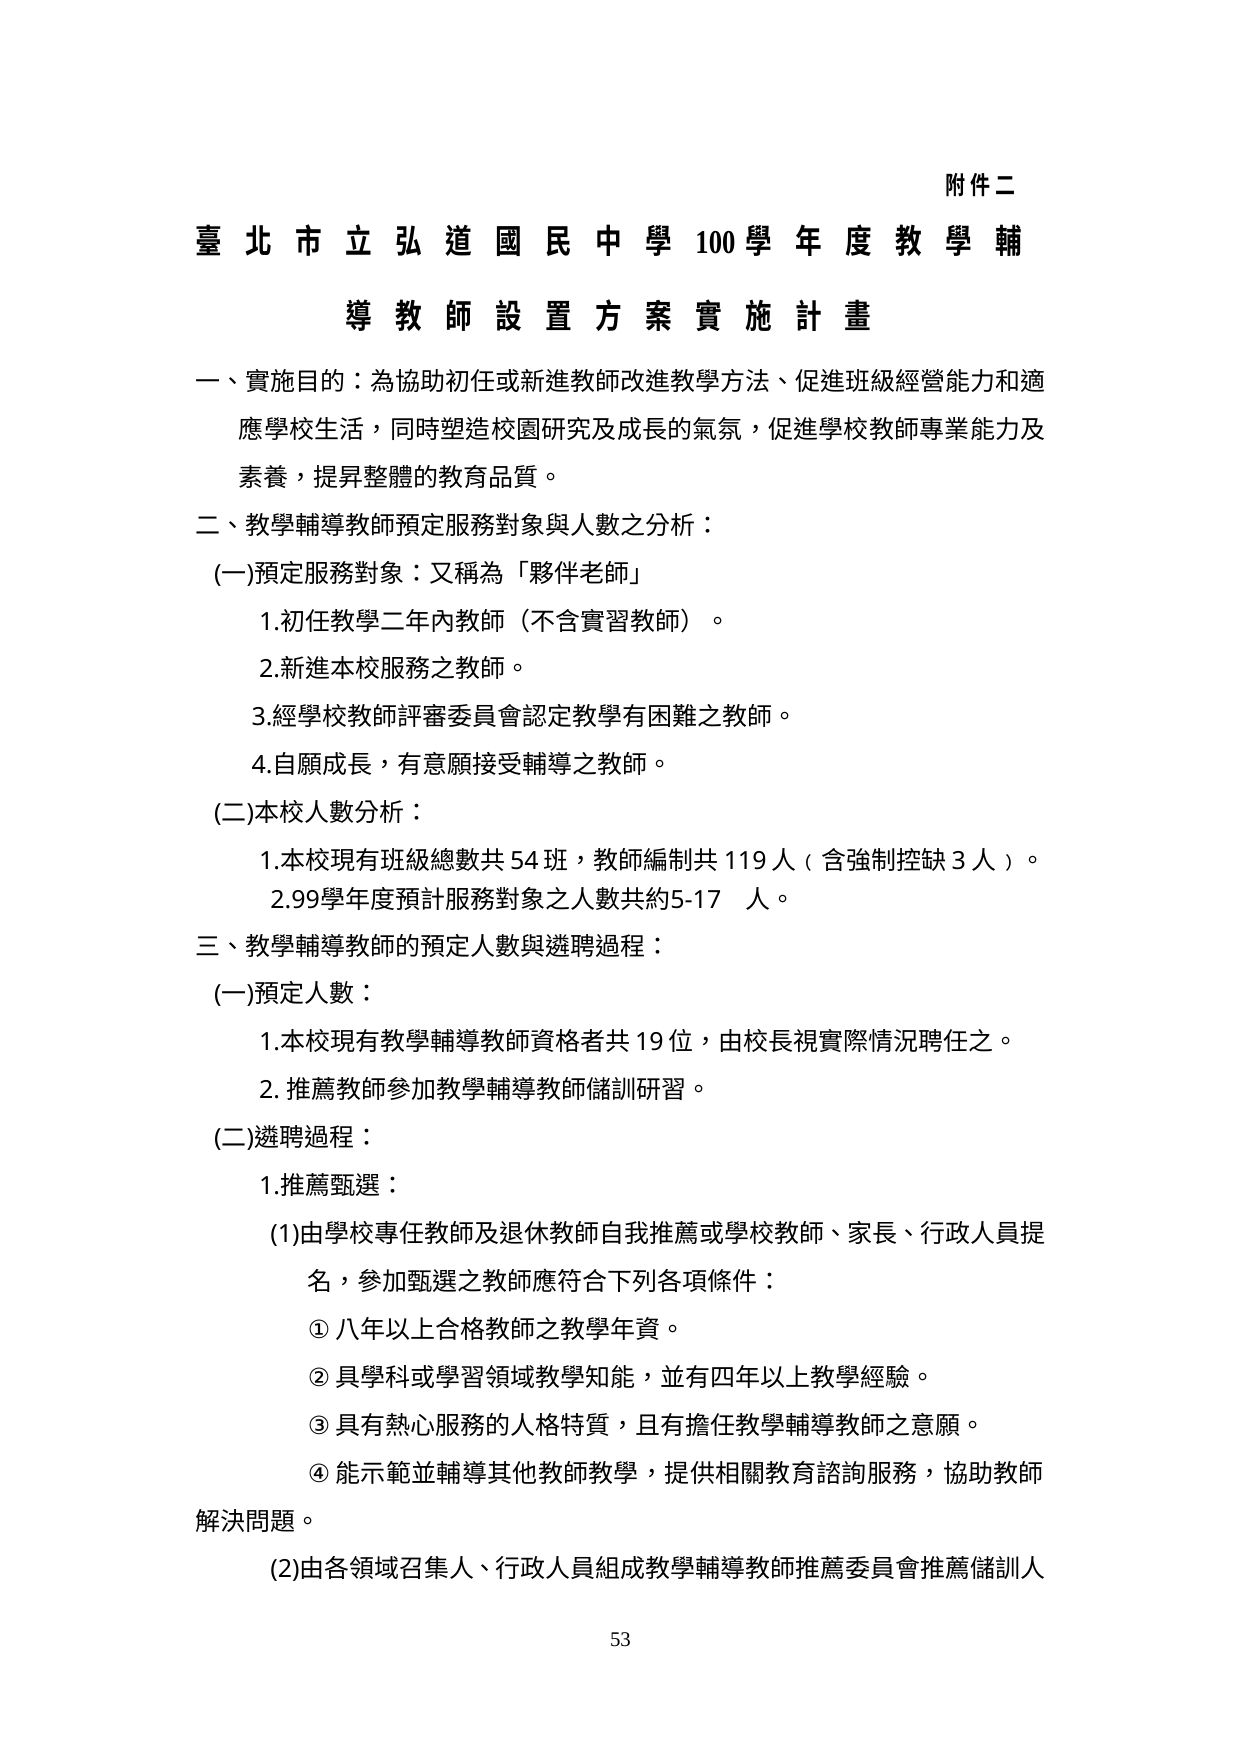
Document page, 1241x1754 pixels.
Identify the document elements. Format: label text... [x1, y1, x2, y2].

text (一)預定服務對象：又稱為「夥伴老師」 [195, 544, 1045, 592]
text 1.本校現有班級總數共54班，教師編制共119人﹙含強制控缺3人﹚。 [259, 831, 1045, 879]
text (1)由學校專任教師及退休教師自我推薦或學校教師、家長、行政人員提名，參加甄選之教師應符合下列各項條件： [270, 1204, 1045, 1300]
text 2. 推薦教師參加教學輔導教師儲訓研習。 [259, 1060, 1045, 1108]
text 臺北市立弘道國民中學100學年度教學輔導教師設置方案實施計畫 [195, 202, 1045, 352]
text 二、教學輔導教師預定服務對象與人數之分析： [195, 496, 1045, 544]
text 1.推薦甄選： [259, 1156, 1045, 1204]
text (二)本校人數分析： [195, 783, 1045, 831]
text 2.99學年度預計服務對象之人數共約5-17人。 [259, 879, 1045, 917]
text ③具有熱心服務的人格特質，且有擔任教學輔導教師之意願。 [239, 1396, 1045, 1444]
text 1.本校現有教學輔導教師資格者共19位，由校長視實際情況聘任之。 [259, 1012, 1045, 1060]
text (一)預定人數： [195, 964, 1045, 1012]
text (二)遴聘過程： [214, 1108, 1045, 1156]
text 一、實施目的：為協助初任或新進教師改進教學方法、促進班級經營能力和適應學校生活，同時塑造校園研究及成長的氣氛，促進學校教師專業能力及素養，提昇整體的教育品質。 [195, 352, 1045, 496]
text 附件二 [195, 164, 1045, 202]
text 三、教學輔導教師的預定人數與遴聘過程： [195, 917, 1045, 964]
text ①八年以上合格教師之教學年資。 [239, 1300, 1045, 1348]
text 1.初任教學二年內教師（不含實習教師）。 [195, 592, 1045, 639]
text 3.經學校教師評審委員會認定教學有困難之教師。 [195, 687, 1045, 735]
text 2.新進本校服務之教師。 [195, 639, 1045, 687]
text ④能示範並輔導其他教師教學，提供相關教育諮詢服務，協助教師解決問題。 [195, 1444, 1045, 1539]
text 4.自願成長，有意願接受輔導之教師。 [195, 735, 1045, 783]
text (2)由各領域召集人、行政人員組成教學輔導教師推薦委員會推薦儲訓人 [270, 1539, 1045, 1587]
text ②具學科或學習領域教學知能，並有四年以上教學經驗。 [239, 1348, 1045, 1396]
